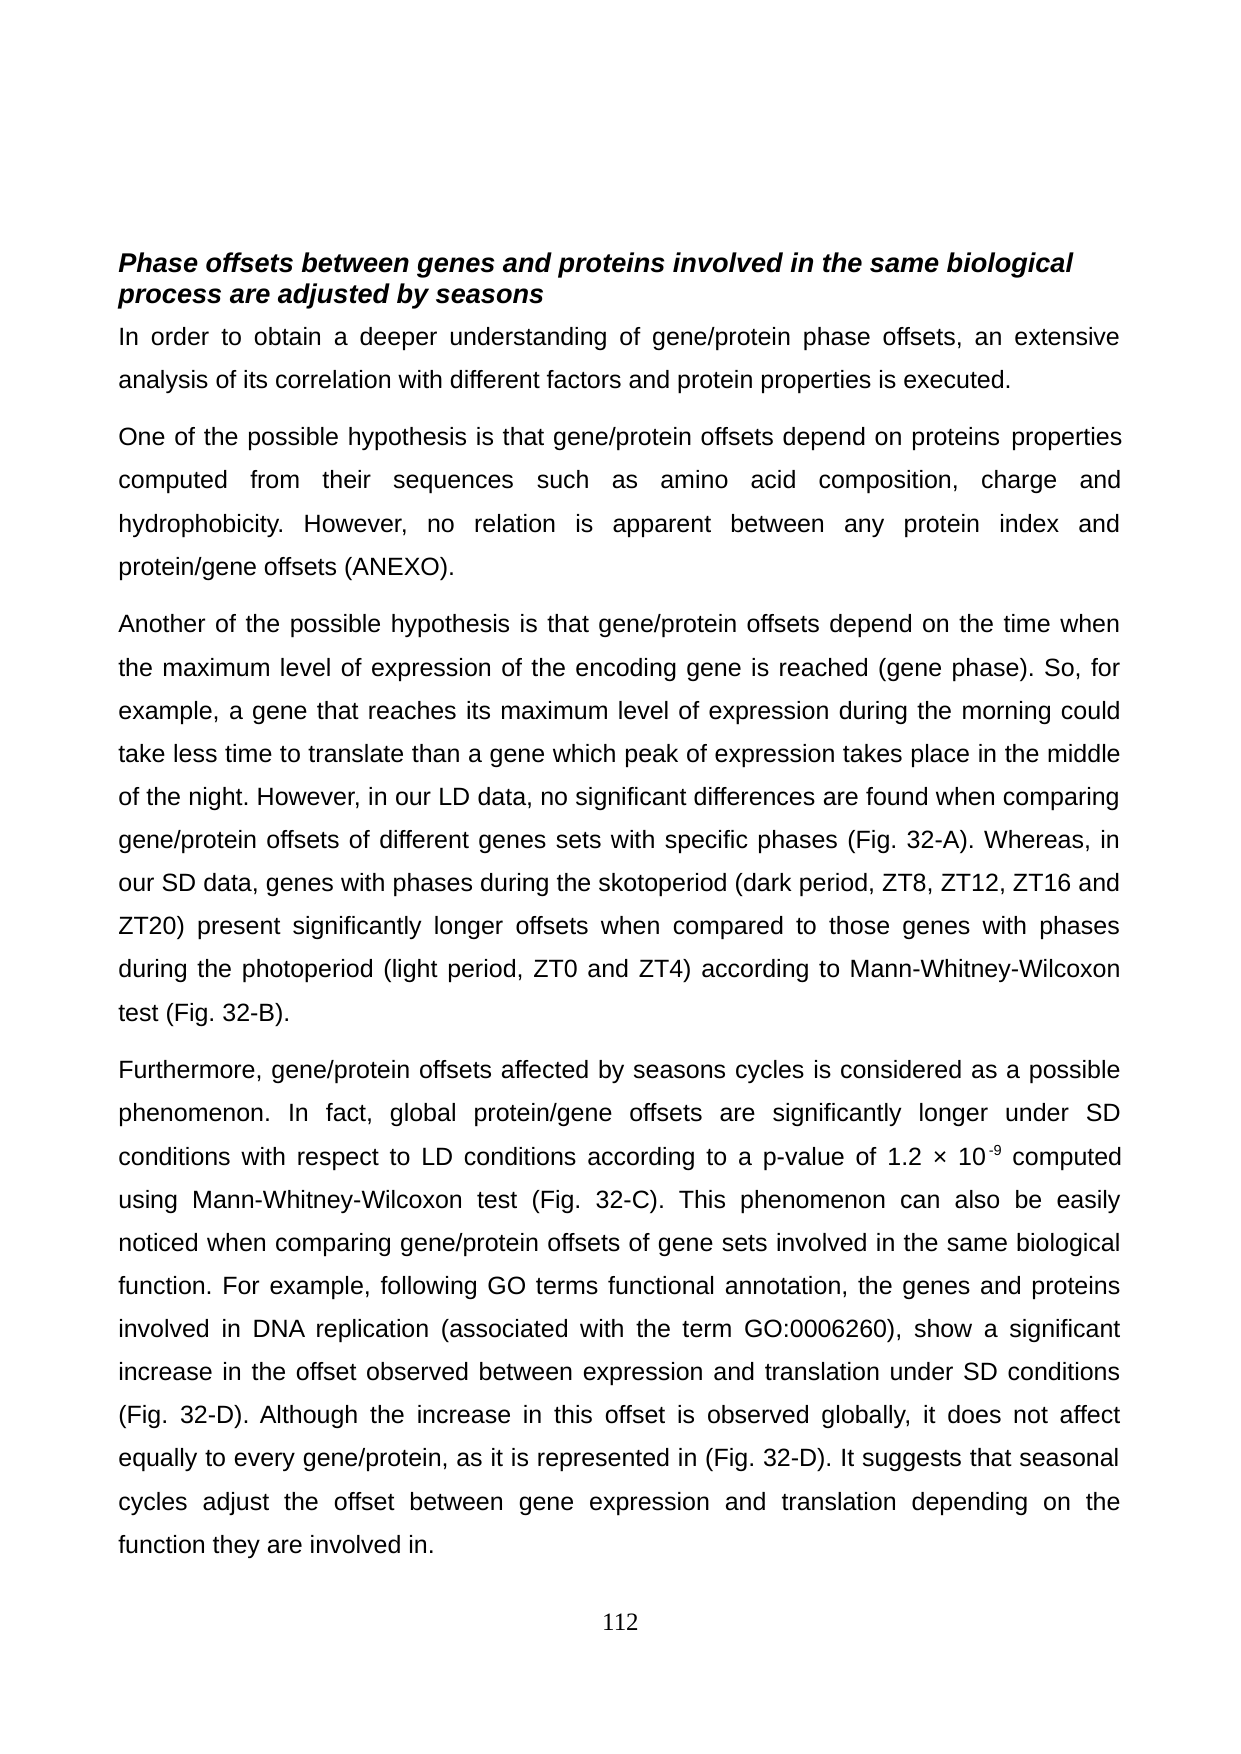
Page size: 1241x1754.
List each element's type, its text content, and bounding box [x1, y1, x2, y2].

text In order to obtain a deeper understanding of gene/protein phase offsets, an extensive analysis of its correlation with different factors and protein properties is executed. [118, 322, 1122, 393]
subtitle Phase offsets between genes and proteins involved in the same biological process are adjusted by seasons [118, 247, 1122, 309]
text Furthermore, gene/protein offsets affected by seasons cycles is considered as a possible phenomenon. In fact, global protein/gene offsets are significantly longer under SD conditions with respect to LD conditions according to a p-value of 1.2 × 10-9 computed using Mann-Whitney-Wilcoxon test (Fig. 32-C). This phenomenon can also be easily noticed when comparing gene/protein offsets of gene sets involved in the same biological function. For example, following GO terms functional annotation, the genes and proteins involved in DNA replication (associated with the term GO:0006260), show a significant increase in the offset observed between expression and translation under SD conditions (Fig. 32-D). Although the increase in this offset is observed globally, it does not affect equally to every gene/protein, as it is represented in (Fig. 32-D). It suggests that seasonal cycles adjust the offset between gene expression and translation depending on the function they are involved in. [118, 1055, 1122, 1558]
text Another of the possible hypothesis is that gene/protein offsets depend on the time when the maximum level of expression of the encoding gene is reached (gene phase). So, for example, a gene that reaches its maximum level of expression during the morning could take less time to translate than a gene which peak of expression takes place in the middle of the night. However, in our LD data, no significant differences are found when comparing gene/protein offsets of different genes sets with specific phases (Fig. 32-A). Whereas, in our SD data, genes with phases during the skotoperiod (dark period, ZT8, ZT12, ZT16 and ZT20) present significantly longer offsets when compared to those genes with phases during the photoperiod (light period, ZT0 and ZT4) according to Mann-Whitney-Wilcoxon test (Fig. 32-B). [118, 609, 1122, 1026]
text One of the possible hypothesis is that gene/protein offsets depend on proteins properties computed from their sequences such as amino acid composition, charge and hydrophobicity. However, no relation is apparent between any protein index and protein/gene offsets (ANEXO). [118, 422, 1122, 581]
